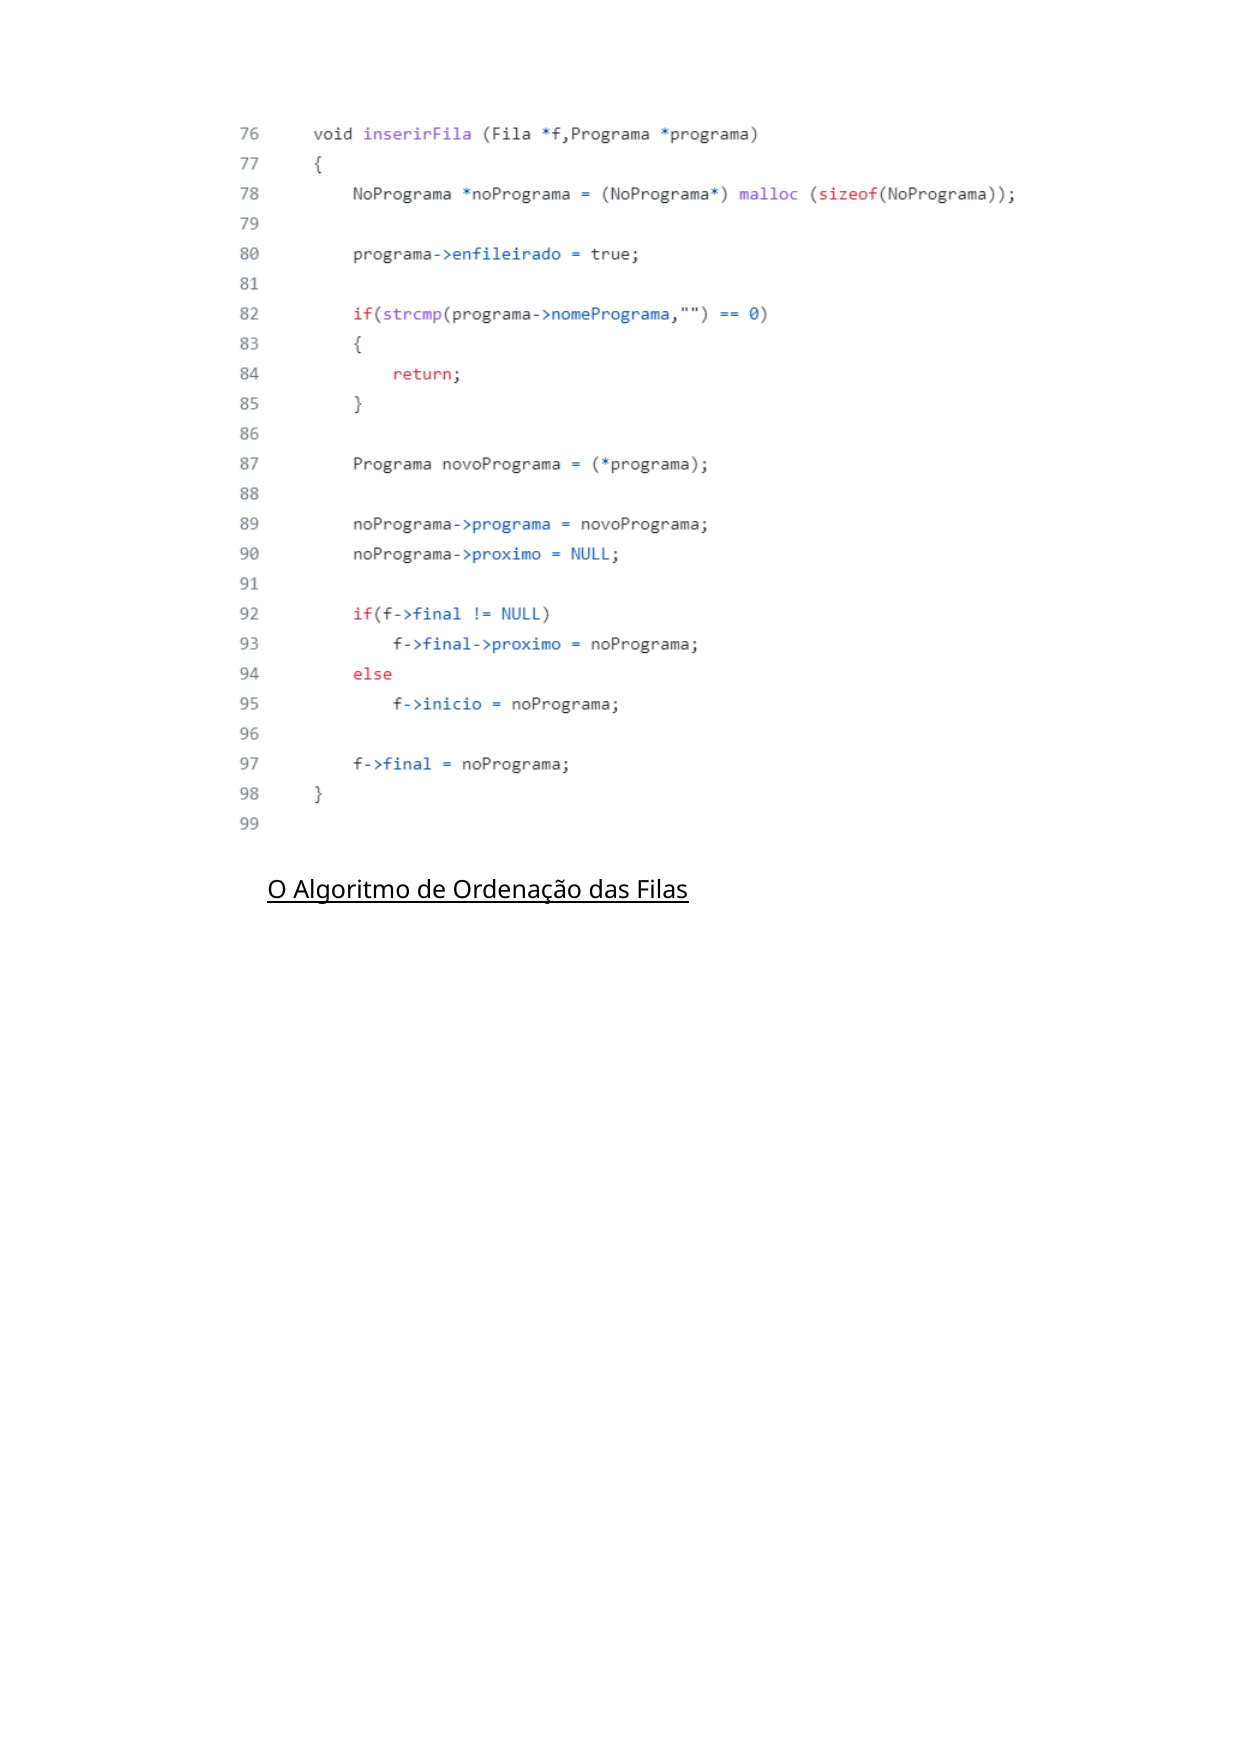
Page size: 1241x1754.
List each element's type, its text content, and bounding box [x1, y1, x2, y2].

text O Algoritmo de Ordenação das Filas [193, 872, 1122, 906]
